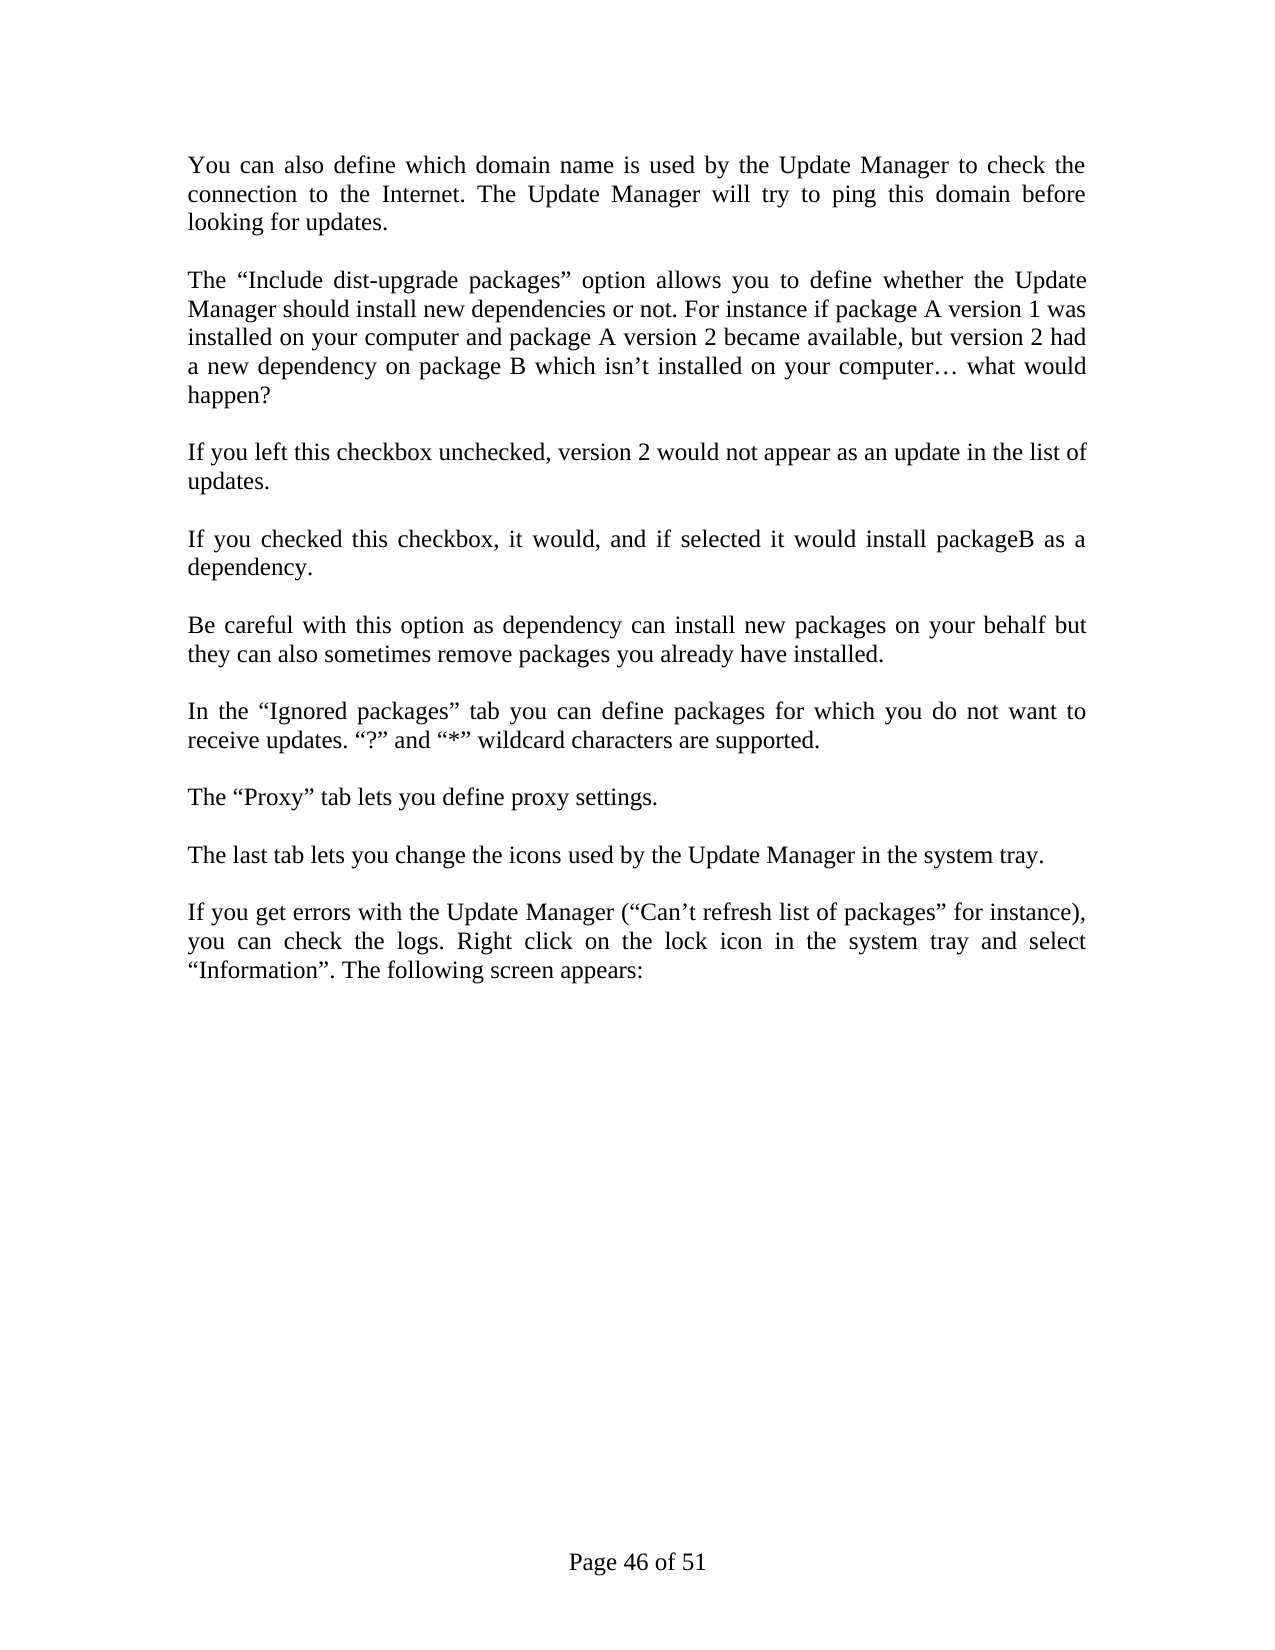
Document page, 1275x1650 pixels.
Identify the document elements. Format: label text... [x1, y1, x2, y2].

text If you get errors with the Update Manager (“Can’t refresh list of packages” for instance), you can check the logs. Right click on the lock icon in the system tray and select “Information”. The following screen appears: [187, 897, 1087, 984]
text You can also define which domain name is used by the Update Manager to check the connection to the Internet. The Update Manager will try to ping this domain before looking for updates. [187, 150, 1087, 236]
text If you checked this checkbox, it would, and if selected it would install packageB as a dependency. [187, 524, 1087, 581]
text If you left this checkbox unchecked, version 2 would not appear as an update in the list of updates. [187, 437, 1087, 495]
text In the “Ignored packages” tab you can define packages for which you do not want to receive updates. “?” and “*” wildcard characters are supported. [187, 696, 1087, 754]
text The “Proxy” tab lets you define proxy settings. [187, 782, 1087, 811]
text The last tab lets you change the icons used by the Update Manager in the system tray. [187, 840, 1087, 869]
text Be careful with this option as dependency can install new packages on your behalf but they can also sometimes remove packages you already have installed. [187, 610, 1087, 667]
text The “Include dist-upgrade packages” option allows you to define whether the Update Manager should install new dependencies or not. For instance if package A version 1 was installed on your computer and package A version 2 became available, but version 2 had a new dependency on package B which isn’t installed on your computer… what would happen? [187, 265, 1087, 409]
